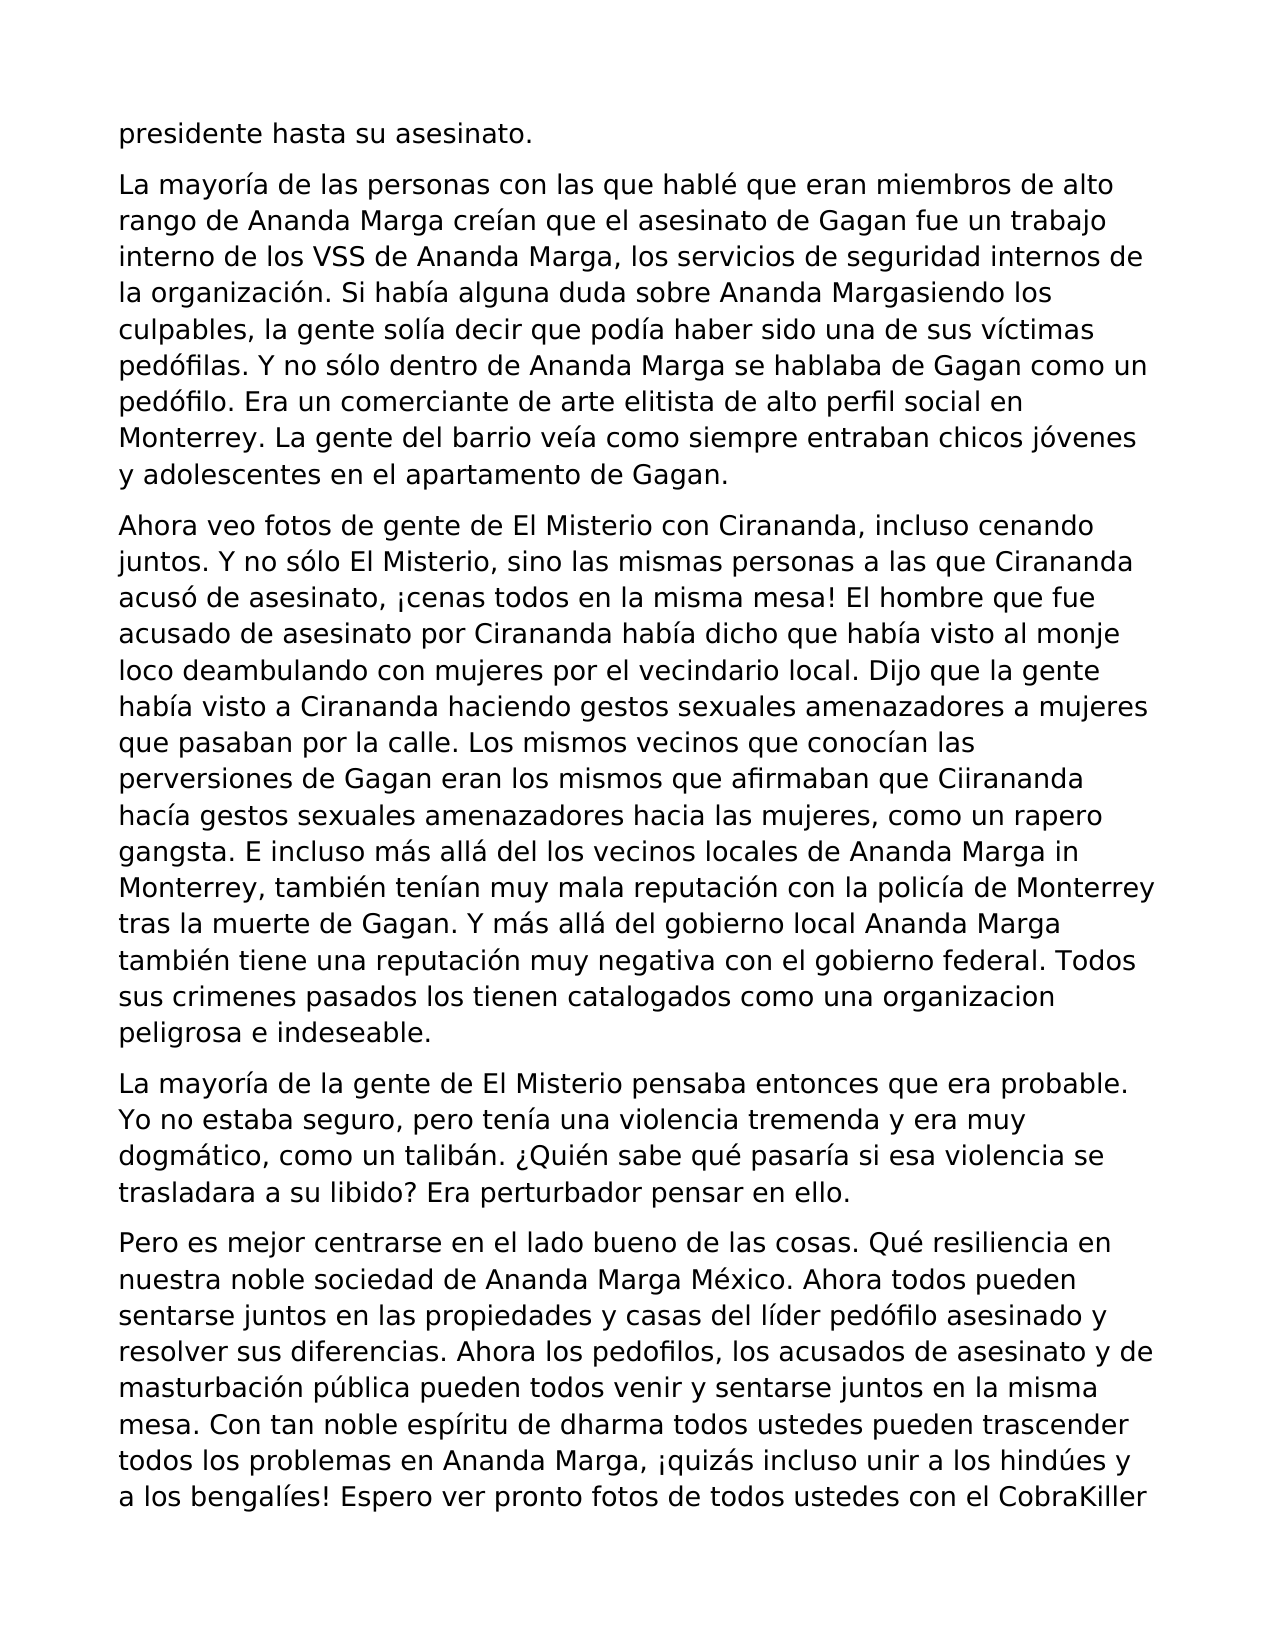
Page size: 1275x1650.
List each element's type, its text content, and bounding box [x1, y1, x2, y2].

text La mayoría de la gente de El Misterio pensaba entonces que era probable. Yo no estaba seguro, pero tenía una violencia tremenda y era muy dogmático, como un talibán. ¿Quién sabe qué pasaría si esa violencia se trasladara a su libido? Era perturbador pensar en ello. [118, 1068, 1157, 1208]
text presidente hasta su asesinato. [118, 118, 1157, 150]
text Pero es mejor centrarse en el lado bueno de las cosas. Qué resiliencia en nuestra noble sociedad de Ananda Marga México. Ahora todos pueden sentarse juntos en las propiedades y casas del líder pedófilo asesinado y resolver sus diferencias. Ahora los pedofilos, los acusados de asesinato y de masturbación pública pueden todos venir y sentarse juntos en la misma mesa. Con tan noble espíritu de dharma todos ustedes pueden trascender todos los problemas en Ananda Marga, ¡quizás incluso unir a los hindúes y a los bengalíes! Espero ver pronto fotos de todos ustedes con el CobraKiller [118, 1228, 1157, 1513]
text Ahora veo fotos de gente de El Misterio con Cirananda, incluso cenando juntos. Y no sólo El Misterio, sino las mismas personas a las que Cirananda acusó de asesinato, ¡cenas todos en la misma mesa! El hombre que fue acusado de asesinato por Cirananda había dicho que había visto al monje loco deambulando con mujeres por el vecindario local. Dijo que la gente había visto a Cirananda haciendo gestos sexuales amenazadores a mujeres que pasaban por la calle. Los mismos vecinos que conocían las perversiones de Gagan eran los mismos que afirmaban que Ciirananda hacía gestos sexuales amenazadores hacia las mujeres, como un rapero gangsta. E incluso más allá del los vecinos locales de Ananda Marga in Monterrey, también tenían muy mala reputación con la policía de Monterrey tras la muerte de Gagan. Y más allá del gobierno local Ananda Marga también tiene una reputación muy negativa con el gobierno federal. Todos sus crimenes pasados los tienen catalogados como una organizacion peligrosa e indeseable. [118, 510, 1157, 1049]
text La mayoría de las personas con las que hablé que eran miembros de alto rango de Ananda Marga creían que el asesinato de Gagan fue un trabajo interno de los VSS de Ananda Marga, los servicios de seguridad internos de la organización. Si había alguna duda sobre Ananda Margasiendo los culpables, la gente solía decir que podía haber sido una de sus víctimas pedófilas. Y no sólo dentro de Ananda Marga se hablaba de Gagan como un pedófilo. Era un comerciante de arte elitista de alto perfil social en Monterrey. La gente del barrio veía como siempre entraban chicos jóvenes y adolescentes en el apartamento de Gagan. [118, 169, 1157, 491]
